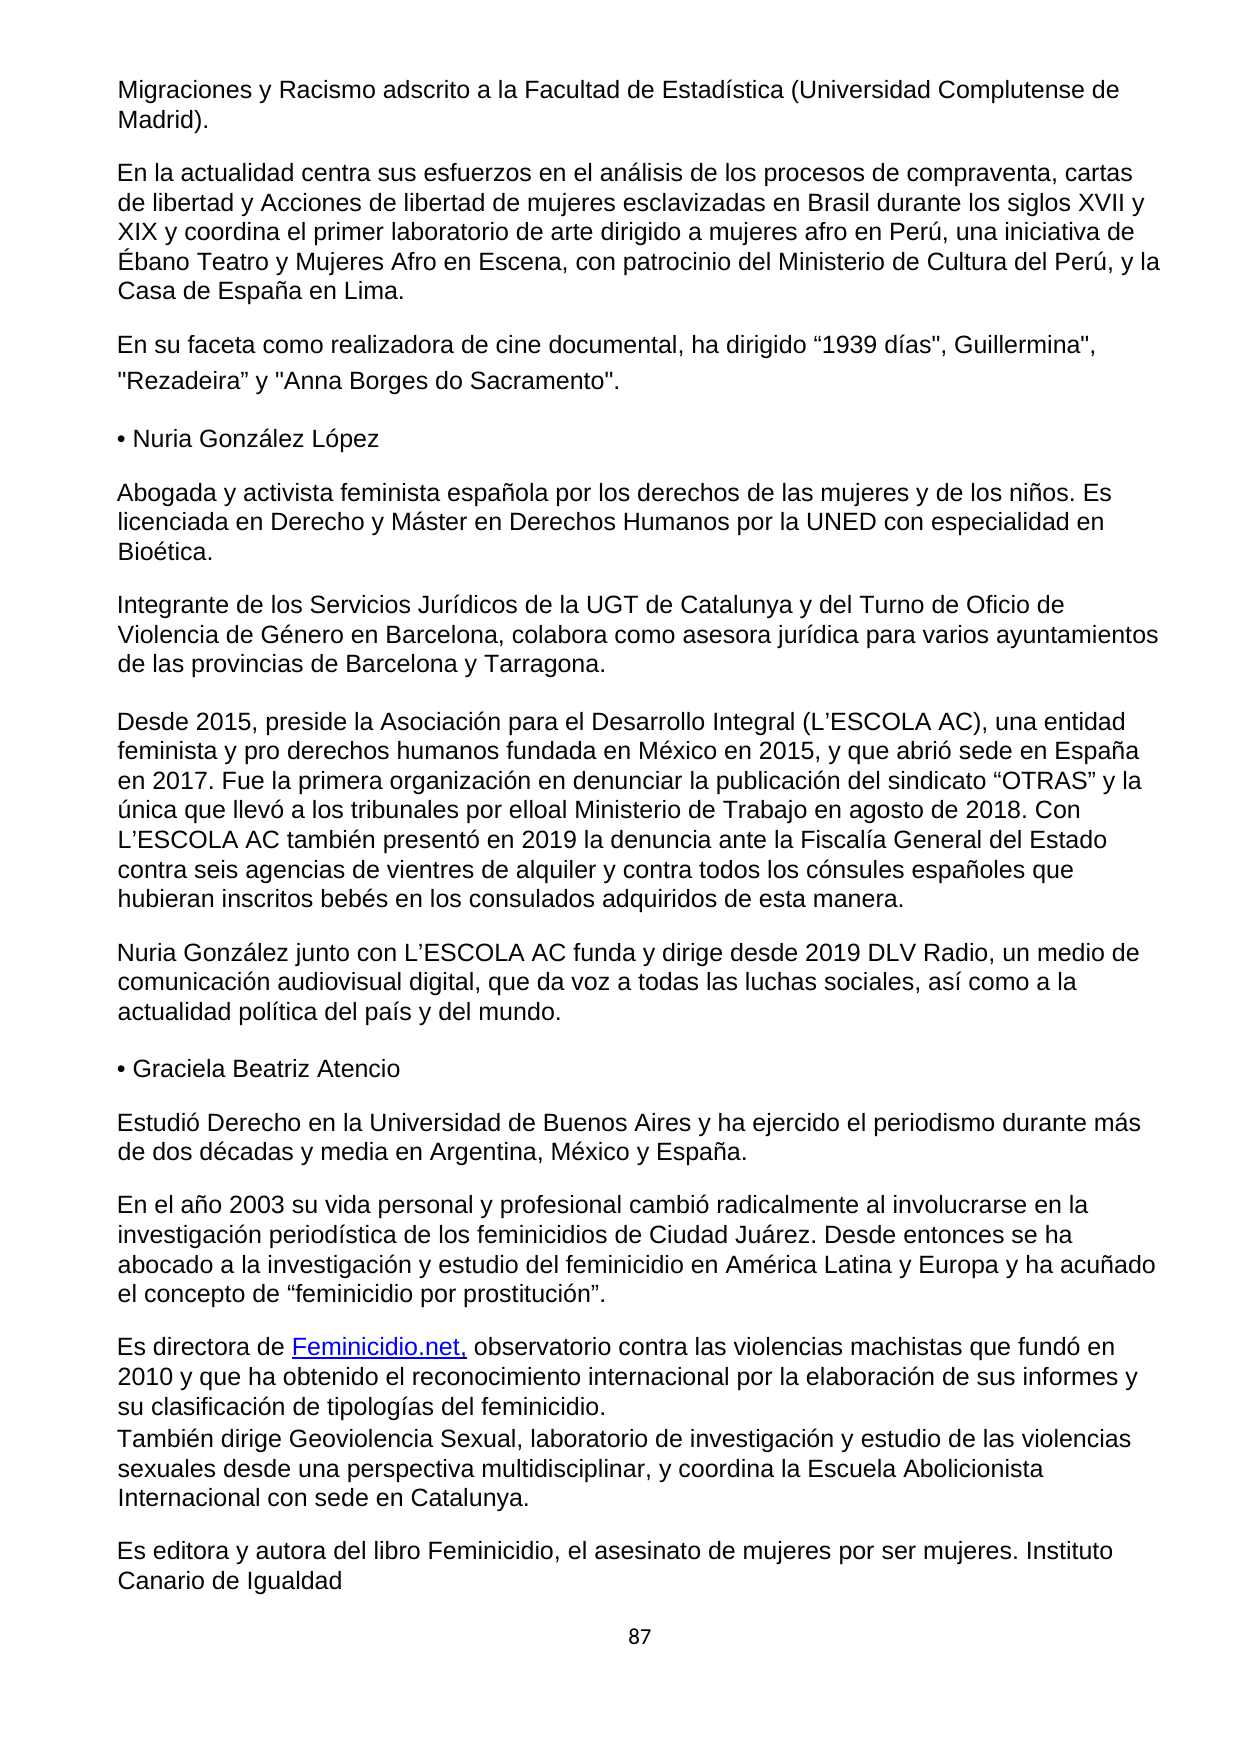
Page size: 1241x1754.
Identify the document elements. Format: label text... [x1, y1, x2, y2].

text Estudió Derecho en la Universidad de Buenos Aires y ha ejercido el periodismo durante más de dos décadas y media en Argentina, México y España. [117, 1108, 1166, 1166]
text • Nuria González López [117, 424, 1166, 453]
text En su faceta como realizadora de cine documental, ha dirigido “1939 días", Guillermina", "Rezadeira” y "Anna Borges do Sacramento". [117, 329, 1166, 395]
text Nuria González junto con L’ESCOLA AC funda y dirige desde 2019 DLV Radio, un medio de comunicación audiovisual digital, que da voz a todas las luchas sociales, así como a la actualidad política del país y del mundo. [117, 938, 1166, 1026]
text Desde 2015, preside la Asociación para el Desarrollo Integral (L’ESCOLA AC), una entidad feminista y pro derechos humanos fundada en México en 2015, y que abrió sede en España en 2017. Fue la primera organización en denunciar la publicación del sindicato “OTRAS” y la única que llevó a los tribunales por elloal Ministerio de Trabajo en agosto de 2018. Con L’ESCOLA AC también presentó en 2019 la denuncia ante la Fiscalía General del Estado contra seis agencias de vientres de alquiler y contra todos los cónsules españoles que hubieran inscritos bebés en los consulados adquiridos de esta manera. [117, 707, 1166, 913]
text También dirige Geoviolencia Sexual, laboratorio de investigación y estudio de las violencias sexuales desde una perspectiva multidisciplinar, y coordina la Escuela Abolicionista Internacional con sede en Catalunya. [117, 1424, 1166, 1512]
text En la actualidad centra sus esfuerzos en el análisis de los procesos de compraventa, cartas de libertad y Acciones de libertad de mujeres esclavizadas en Brasil durante los siglos XVII y XIX y coordina el primer laboratorio de arte dirigido a mujeres afro en Perú, una iniciativa de Ébano Teatro y Mujeres Afro en Escena, con patrocinio del Ministerio de Cultura del Perú, y la Casa de España en Lima. [117, 158, 1166, 305]
text En el año 2003 su vida personal y profesional cambió radicalmente al involucrarse en la investigación periodística de los feminicidios de Ciudad Juárez. Desde entonces se ha abocado a la investigación y estudio del feminicidio en América Latina y Europa y ha acuñado el concepto de “feminicidio por prostitución”. [117, 1191, 1166, 1308]
text Es directora de Feminicidio.net, observatorio contra las violencias machistas que fundó en 2010 y que ha obtenido el reconocimiento internacional por la elaboración de sus informes y su clasificación de tipologías del feminicidio. [117, 1332, 1166, 1420]
text Integrante de los Servicios Jurídicos de la UGT de Catalunya y del Turno de Oficio de Violencia de Género en Barcelona, colabora como asesora jurídica para varios ayuntamientos de las provincias de Barcelona y Tarragona. [117, 590, 1166, 678]
text Es editora y autora del libro Feminicidio, el asesinato de mujeres por ser mujeres. Instituto Canario de Igualdad [117, 1536, 1166, 1594]
text Migraciones y Racismo adscrito a la Facultad de Estadística (Universidad Complutense de Madrid). [117, 75, 1166, 133]
text • Graciela Beatriz Atencio [117, 1054, 1166, 1083]
text Abogada y activista feminista española por los derechos de las mujeres y de los niños. Es licenciada en Derecho y Máster en Derechos Humanos por la UNED con especialidad en Bioética. [117, 478, 1166, 566]
